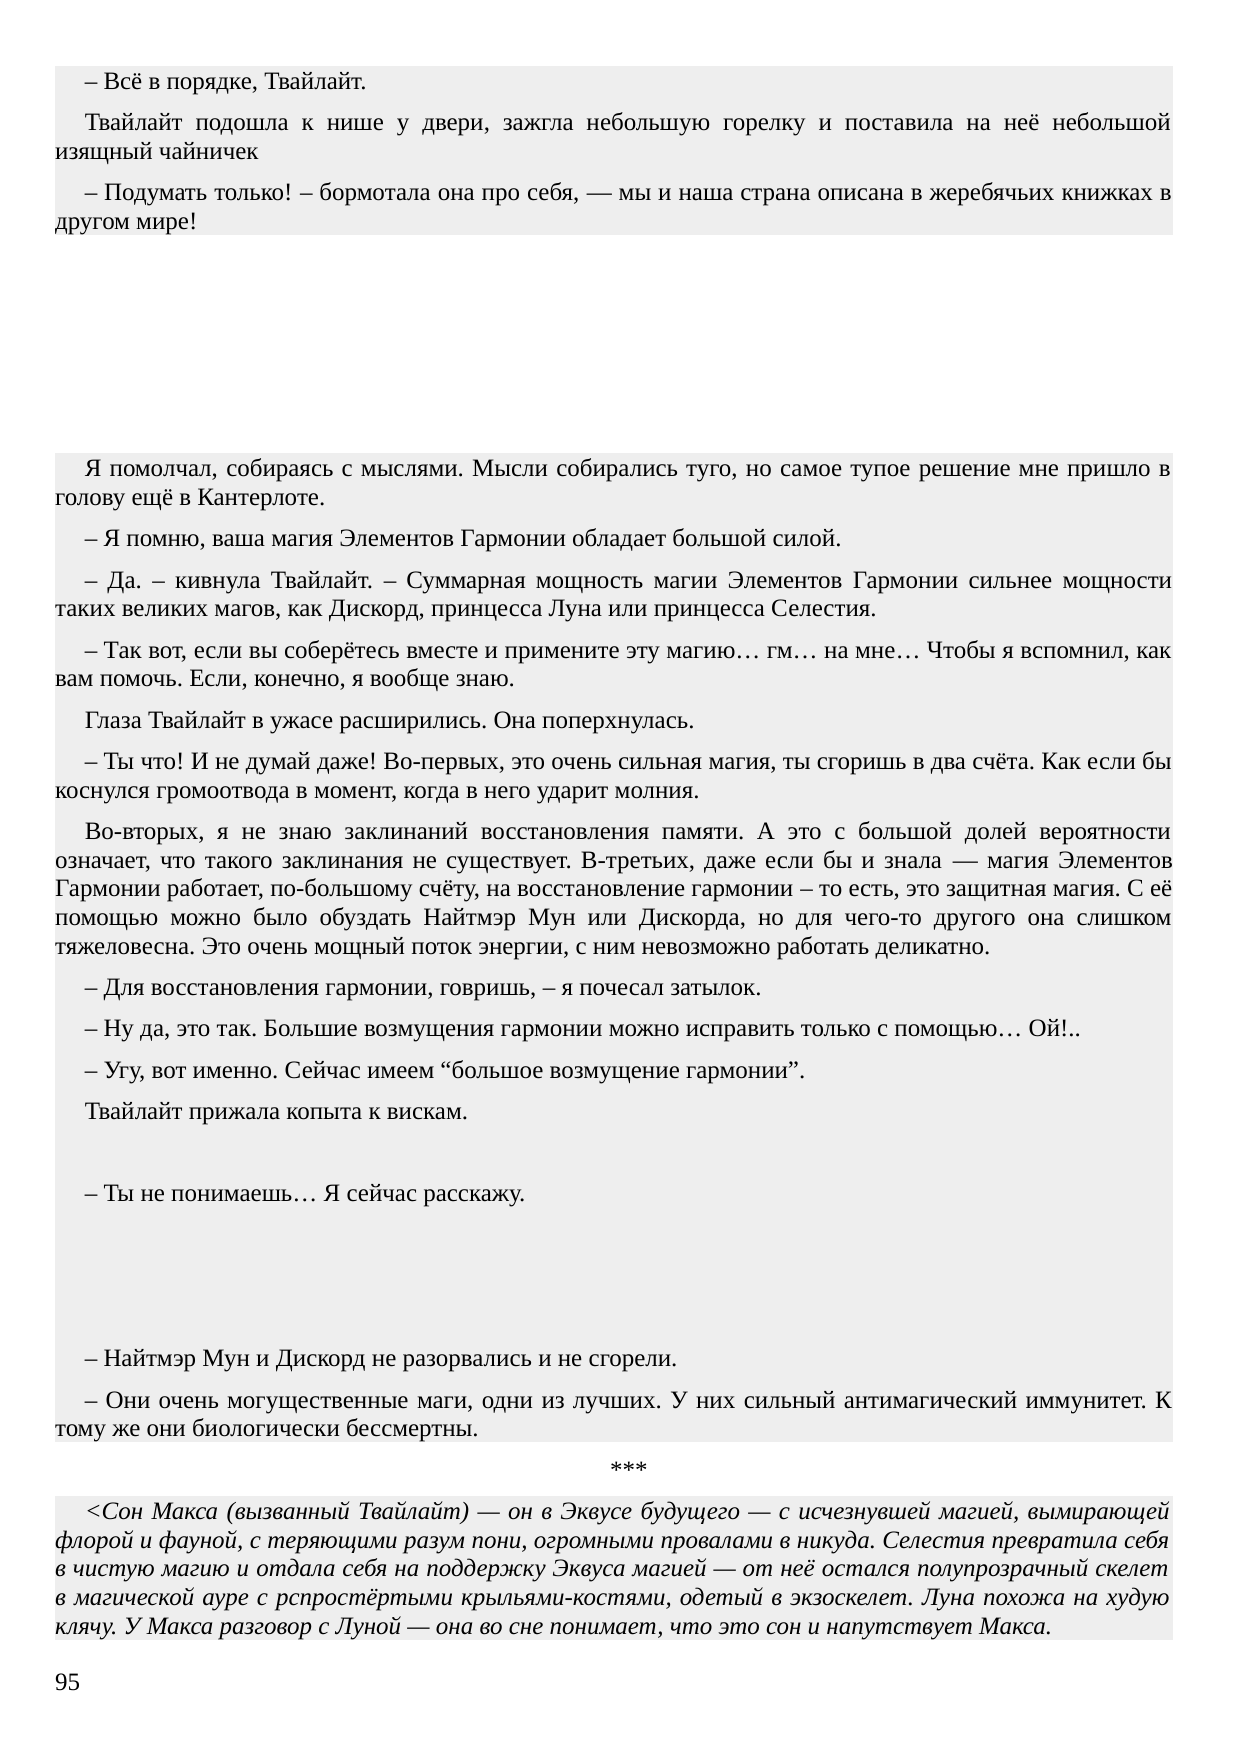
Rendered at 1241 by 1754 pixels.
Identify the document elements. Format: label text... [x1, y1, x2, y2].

text Во-вторых, я не знаю заклинаний восстановления памяти. А это с большой долей вероятности означает, что такого заклинания не существует. В-третьих, даже если бы и знала — магия Элементов Гармонии работает, по-большому счёту, на восстановление гармонии – то есть, это защитная магия. С её помощью можно было обуздать Найтмэр Мун или Дискорда, но для чего-то другого она слишком тяжеловесна. Это очень мощный поток энергии, с ним невозможно работать деликатно. [55, 816, 1173, 960]
text <Сон Макса (вызванный Твайлайт) — он в Эквусе будущего — с исчезнувшей магией, вымирающей флорой и фауной, с теряющими разум пони, огромными провалами в никуда. Селестия превратила себя в чистую магию и отдала себя на поддержку Эквуса магией — от неё остался полупрозрачный скелет в магической ауре с рспростёртыми крыльями-костями, одетый в экзоскелет. Луна похожа на худую клячу. У Макса разговор с Луной — она во сне понимает, что это сон и напутствует Макса. [55, 1496, 1173, 1640]
text – Они очень могущественные маги, одни из лучших. У них сильный антимагический иммунитет. К тому же они биологически бессмертны. [55, 1385, 1173, 1442]
text – Найтмэр Мун и Дискорд не разорвались и не сгорели. [55, 1343, 1173, 1372]
text Я помолчал, собираясь с мыслями. Мысли собирались туго, но самое тупое решение мне пришло в голову ещё в Кантерлоте. [55, 453, 1173, 511]
text – Угу, вот именно. Сейчас имеем “большое возмущение гармонии”. [55, 1055, 1173, 1083]
text – Да. – кивнула Твайлайт. – Суммарная мощность магии Элементов Гармонии сильнее мощности таких великих магов, как Дискорд, принцесса Луна или принцесса Селестия. [55, 565, 1173, 622]
text – Ты что! И не думай даже! Во-первых, это очень сильная магия, ты сгоришь в два счёта. Как если бы коснулся громоотвода в момент, когда в него ударит молния. [55, 746, 1173, 803]
text – Подумать только! – бормотала она про себя, — мы и наша страна описана в жеребячьих книжках в другом мире! [55, 177, 1173, 235]
text – Так вот, если вы соберётесь вместе и примените эту магию… гм… на мне… Чтобы я вспомнил, как вам помочь. Если, конечно, я вообще знаю. [55, 635, 1173, 692]
text – Я помню, ваша магия Элементов Гармонии обладает большой силой. [55, 523, 1173, 552]
text – Ну да, это так. Большие возмущения гармонии можно исправить только с помощью… Ой!.. [55, 1013, 1173, 1042]
text Глаза Твайлайт в ужасе расширились. Она поперхнулась. [55, 705, 1173, 733]
text – Для восстановления гармонии, говришь, – я почесал затылок. [55, 972, 1173, 1001]
text Твайлайт прижала копыта к вискам. [55, 1096, 1173, 1125]
text – Всё в порядке, Твайлайт. [55, 66, 1173, 95]
text – Ты не понимаешь… Я сейчас расскажу. [55, 1178, 1173, 1207]
text *** [55, 1455, 1173, 1483]
text Твайлайт подошла к нише у двери, зажгла небольшую горелку и поставила на неё небольшой изящный чайничек [55, 107, 1173, 165]
